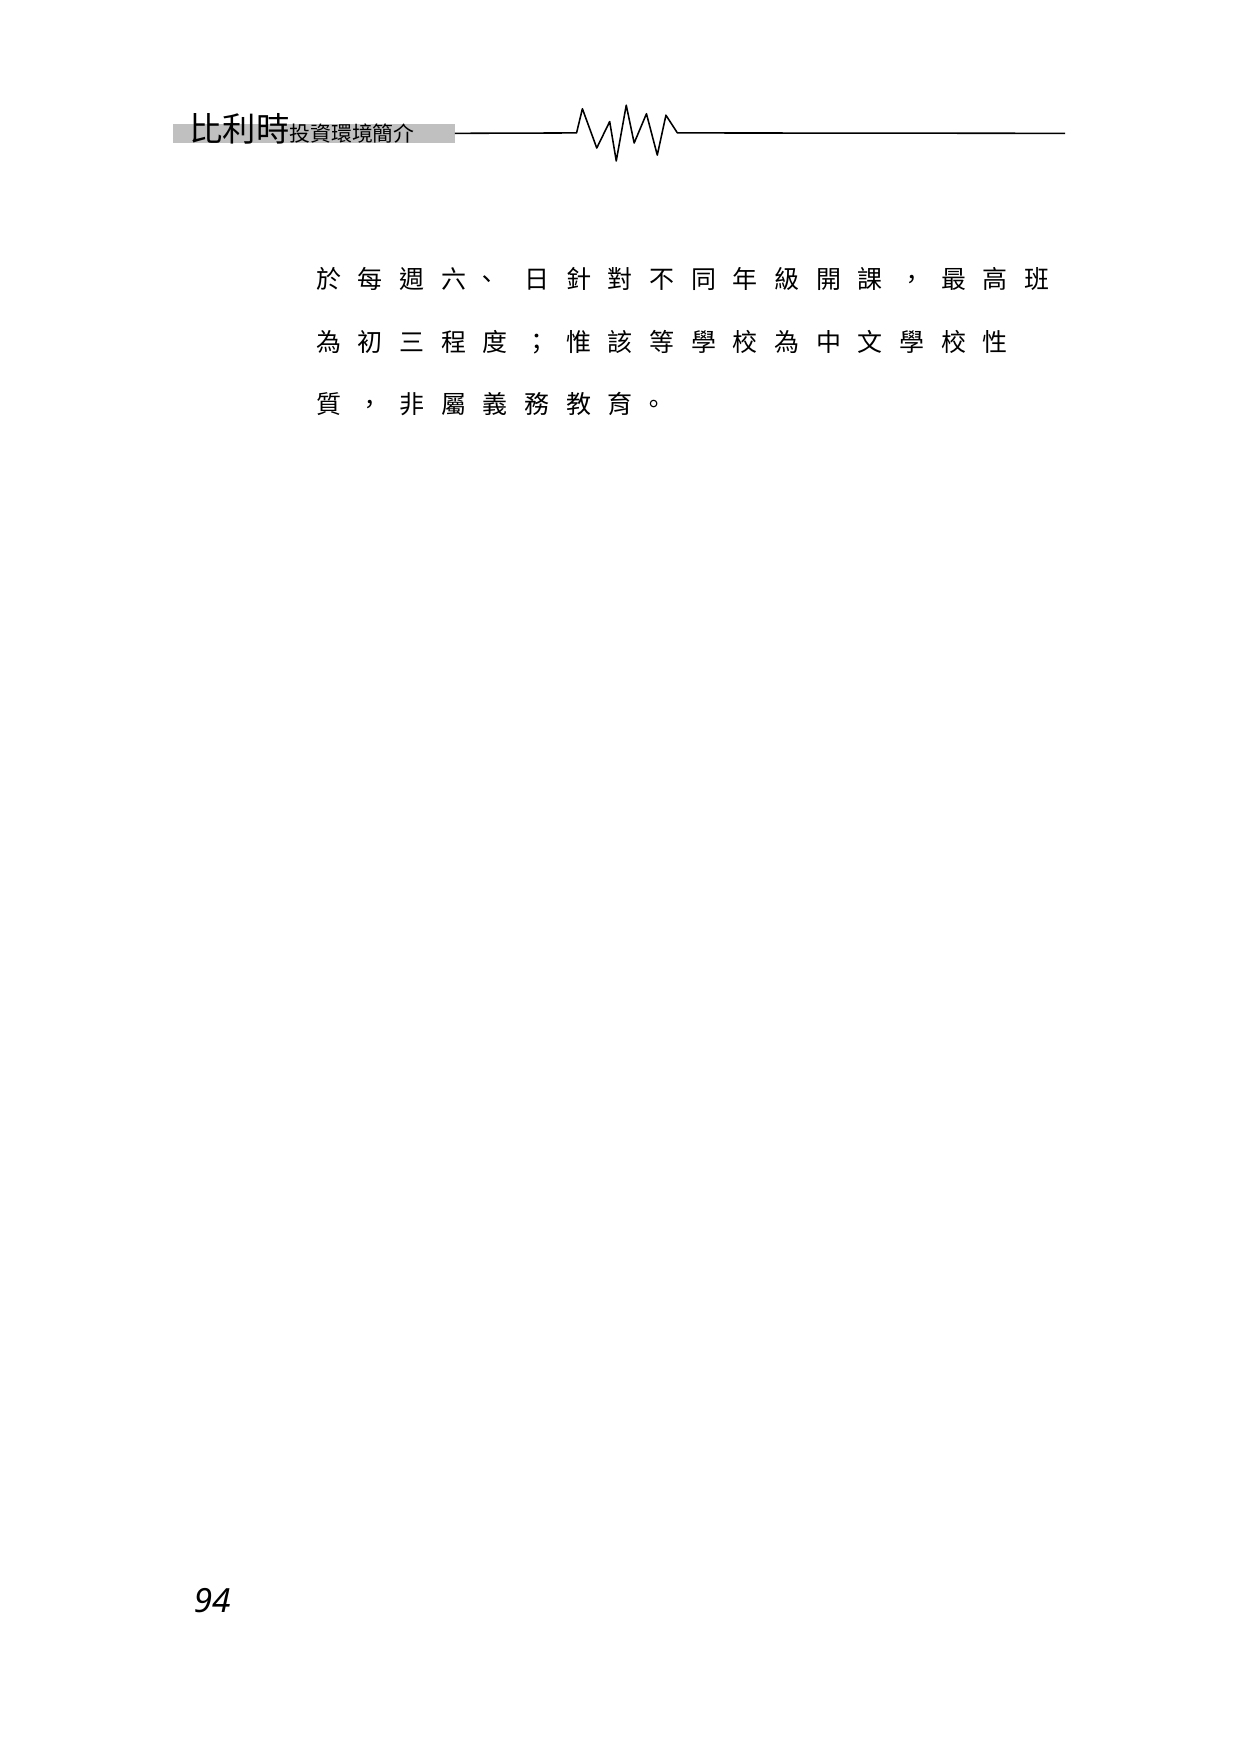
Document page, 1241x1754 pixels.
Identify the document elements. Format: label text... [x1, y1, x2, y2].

text 於每週六、日針對不同年級開課，最高班為初三程度；惟該等學校為中文學校性質，非屬義務教育。 [207, 236, 1058, 424]
